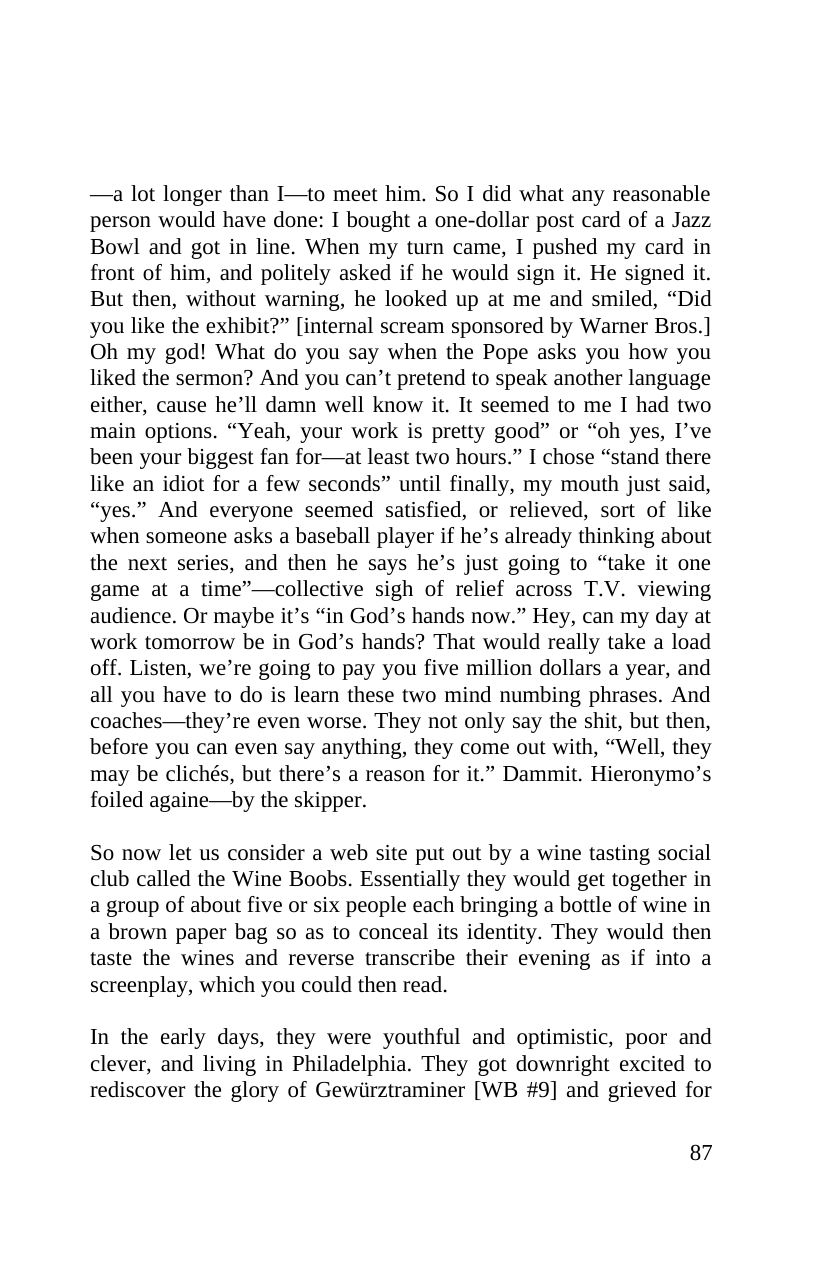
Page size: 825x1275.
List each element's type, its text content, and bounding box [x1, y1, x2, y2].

text So now let us consider a web site put out by a wine tasting social club called the Wine Boobs. Essentially they would get together in a group of about five or six people each bringing a bottle of wine in a brown paper bag so as to conceal its identity. They would then taste the wines and reverse transcribe their evening as if into a screenplay, which you could then read. [90, 839, 712, 997]
text In the early days, they were youthful and optimistic, poor and clever, and living in Philadelphia. They got downright excited to rediscover the glory of Gewürztraminer [WB #9] and grieved for [90, 1023, 712, 1102]
text —a lot longer than I—to meet him. So I did what any reasonable person would have done: I bought a one-dollar post card of a Jazz Bowl and got in line. When my turn came, I pushed my card in front of him, and politely asked if he would sign it. He signed it. But then, without warning, he looked up at me and smiled, “Did you like the exhibit?” [internal scream sponsored by Warner Bros.] Oh my god! What do you say when the Pope asks you how you liked the sermon? And you can’t pretend to speak another language either, cause he’ll damn well know it. It seemed to me I had two main options. “Yeah, your work is pretty good” or “oh yes, I’ve been your biggest fan for—at least two hours.” I chose “stand there like an idiot for a few seconds” until finally, my mouth just said, “yes.” And everyone seemed satisfied, or relieved, sort of like when someone asks a baseball player if he’s already thinking about the next series, and then he says he’s just going to “take it one game at a time”—collective sigh of relief across T.V. viewing audience. Or maybe it’s “in God’s hands now.” Hey, can my day at work tomorrow be in God’s hands? That would really take a load off. Listen, we’re going to pay you five million dollars a year, and all you have to do is learn these two mind numbing phrases. And coaches—they’re even worse. They not only say the shit, but then, before you can even say anything, they come out with, “Well, they may be clichés, but there’s a reason for it.” Dammit. Hieronymo’s foiled againe—by the skipper. [90, 180, 712, 812]
